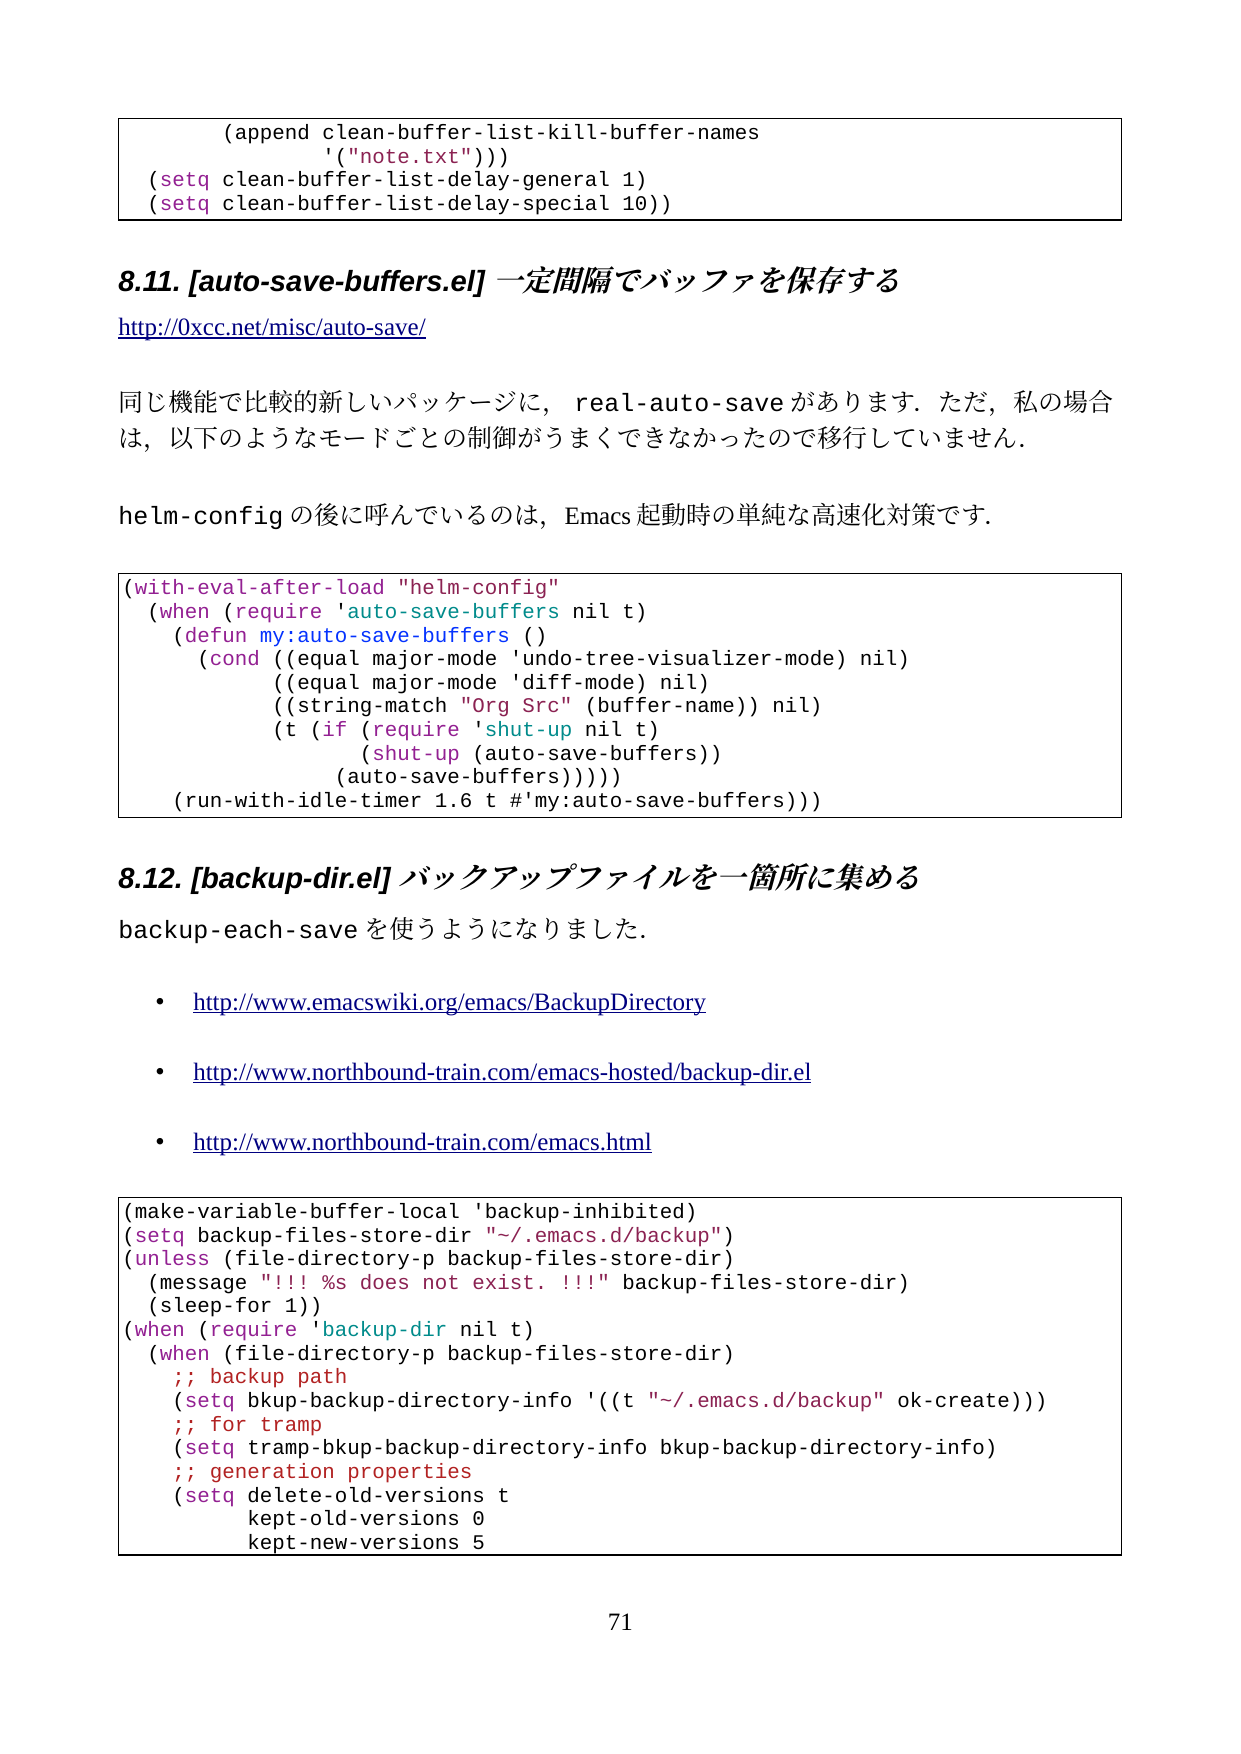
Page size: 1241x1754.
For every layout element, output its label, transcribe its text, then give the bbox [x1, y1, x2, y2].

text (setq bkup-backup-directory-info '((t "~/.emacs.d/backup" ok-create))) [119, 1386, 1121, 1410]
text (cond ((equal major-mode 'undo-tree-visualizer-mode) nil) [119, 644, 1121, 668]
text ;; for tramp [119, 1410, 1121, 1433]
text (when (file-directory-p backup-files-store-dir) [119, 1339, 1121, 1362]
text ((string-match "Org Src" (buffer-name)) nil) [119, 692, 1121, 715]
text http://0xcc.net/misc/auto-save/ [118, 312, 1122, 370]
text ((equal major-mode 'diff-mode) nil) [119, 668, 1121, 692]
text ;; generation properties [119, 1457, 1121, 1481]
subtitle [backup-dir.el] バックアップファイルを一箇所に集める [118, 855, 1122, 897]
text (when (require 'auto-save-buffers nil t) [119, 597, 1121, 621]
text (t (if (require 'shut-up nil t) [119, 715, 1121, 739]
text '("note.txt"))) [119, 142, 1121, 165]
text helm-config の後に呼んでいるのは，Emacs起動時の単純な高速化対策です． [118, 496, 1122, 561]
text (setq clean-buffer-list-delay-general 1) [119, 165, 1121, 189]
text 同じ機能で比較的新しいパッケージに， real-auto-save があります．ただ，私の場合は，以下のようなモードごとの制御がうまくできなかったので移行していません． [118, 382, 1122, 483]
text (setq clean-buffer-list-delay-special 10)) [119, 189, 1121, 219]
text (setq tramp-bkup-backup-directory-info bkup-backup-directory-info) [119, 1433, 1121, 1457]
text kept-new-versions 5 [119, 1528, 1121, 1554]
text (sleep-for 1)) [119, 1292, 1121, 1315]
list http://www.northbound-train.com/emacs-hosted/backup-dir.el [156, 1057, 1122, 1114]
text (auto-save-buffers))))) [119, 762, 1121, 786]
text (append clean-buffer-list-kill-buffer-names [119, 119, 1121, 142]
subtitle [auto-save-buffers.el] 一定間隔でバッファを保存する [118, 258, 1122, 300]
text backup-each-save を使うようになりました． [118, 909, 1122, 974]
list http://www.northbound-train.com/emacs.html [156, 1127, 1122, 1184]
text (message "!!! %s does not exist. !!!" backup-files-store-dir) [119, 1268, 1121, 1292]
text (when (require 'backup-dir nil t) [119, 1315, 1121, 1339]
list http://www.emacswiki.org/emacs/BackupDirectory [156, 987, 1122, 1044]
text (unless (file-directory-p backup-files-store-dir) [119, 1244, 1121, 1268]
text (run-with-idle-timer 1.6 t #'my:auto-save-buffers))) [119, 786, 1121, 817]
text (shut-up (auto-save-buffers)) [119, 739, 1121, 762]
text (setq backup-files-store-dir "~/.emacs.d/backup") [119, 1221, 1121, 1244]
text (setq delete-old-versions t [119, 1481, 1121, 1504]
text kept-old-versions 0 [119, 1504, 1121, 1528]
text (with-eval-after-load "helm-config" [119, 574, 1121, 597]
text ;; backup path [119, 1362, 1121, 1386]
text (defun my:auto-save-buffers () [119, 621, 1121, 644]
text (make-variable-buffer-local 'backup-inhibited) [119, 1198, 1121, 1221]
